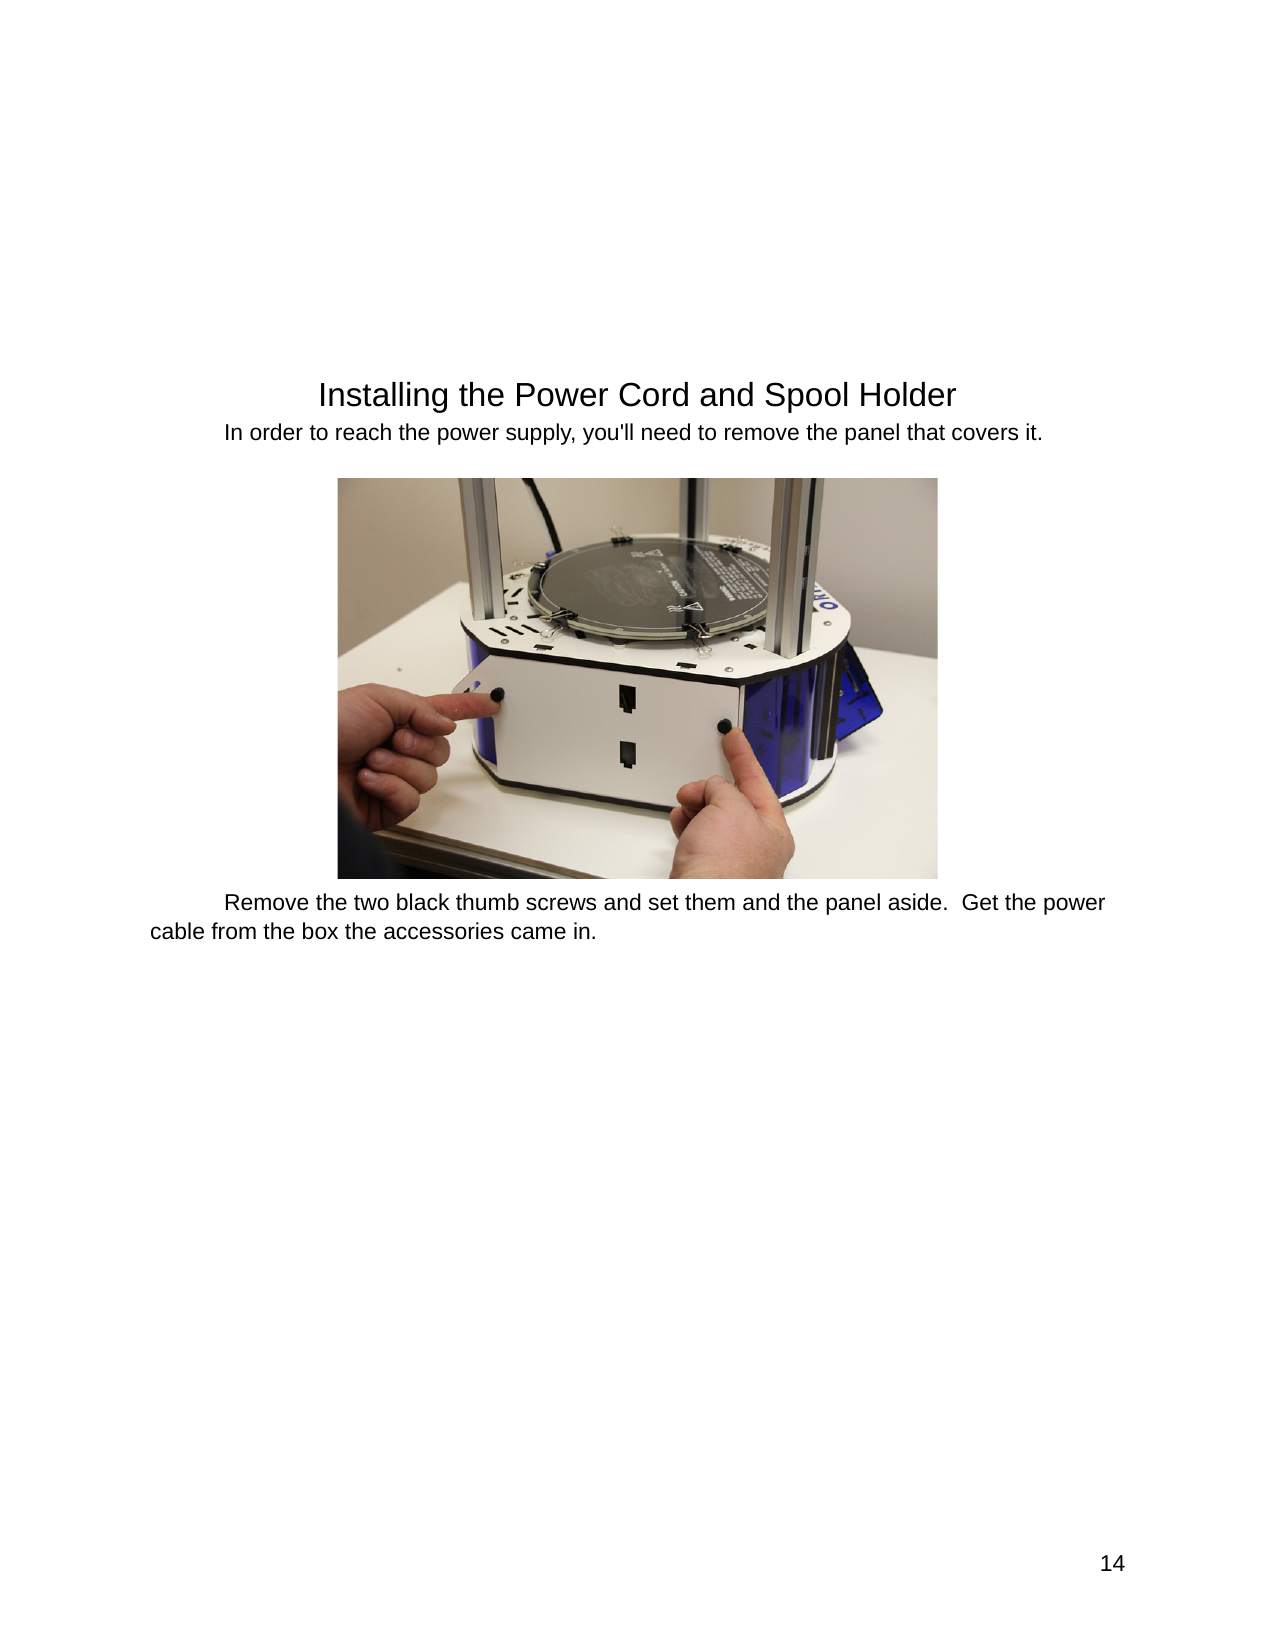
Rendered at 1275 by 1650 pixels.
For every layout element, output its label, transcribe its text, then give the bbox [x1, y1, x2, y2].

picture [337, 478, 938, 879]
text In order to reach the power supply, you'll need to remove the panel that covers it. [150, 419, 1125, 445]
text Remove the two black thumb screws and set them and the panel aside. Get the power cable from the box the accessories came in. [150, 889, 1125, 944]
subtitle Installing the Power Cord and Spool Holder [150, 376, 1125, 414]
